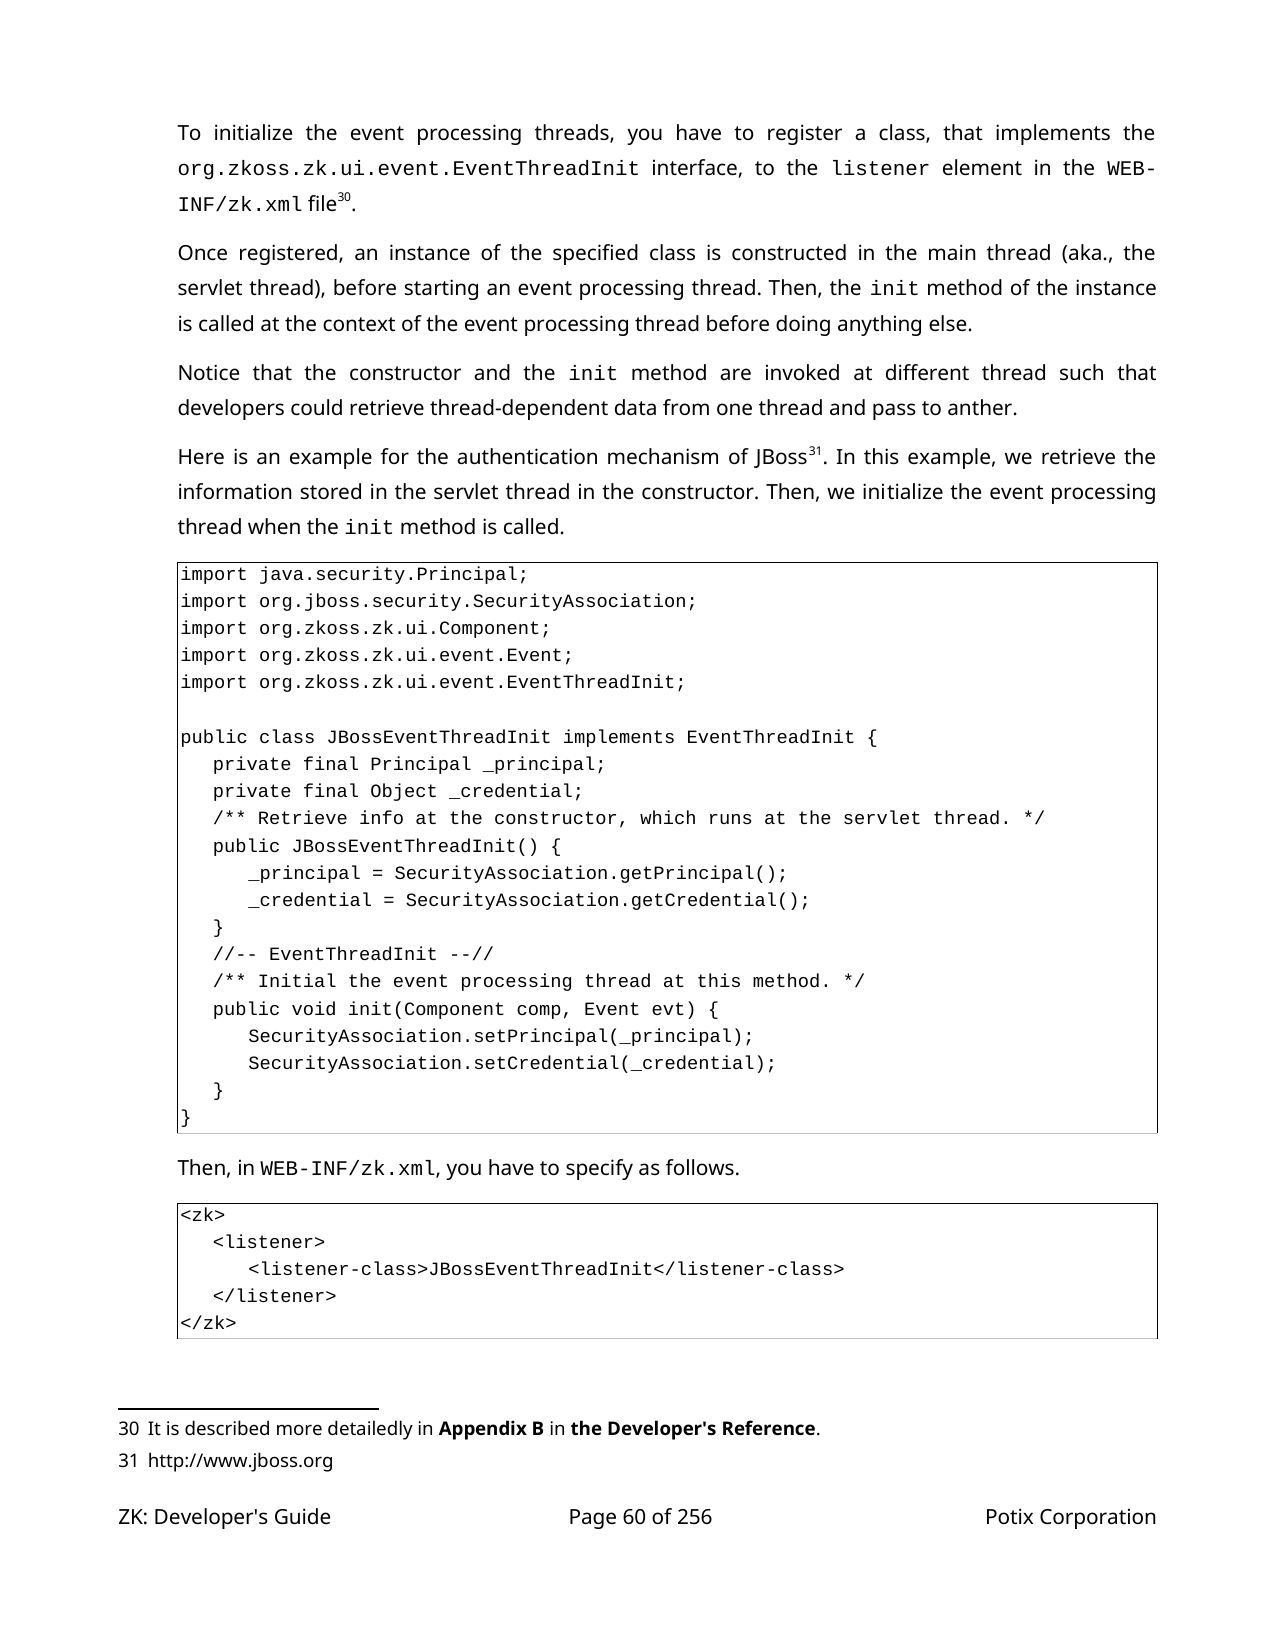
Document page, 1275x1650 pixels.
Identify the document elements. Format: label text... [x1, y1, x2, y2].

text private final Principal _principal; [178, 752, 1157, 776]
text _credential = SecurityAssociation.getCredential(); [178, 888, 1157, 912]
text public void init(Component comp, Event evt) { [178, 997, 1157, 1021]
text } [178, 1078, 1157, 1102]
text _principal = SecurityAssociation.getPrincipal(); [178, 861, 1157, 885]
text Once registered, an instance of the specified class is constructed in the main thread (aka., the servlet thread), before starting an event processing thread. Then, the init method of the instance is called at the context of the event processing thread before doing anything else. [177, 238, 1157, 337]
text It is described more detailedly in Appendix B in the Developer's Reference. [118, 1416, 1157, 1441]
text /** Initial the event processing thread at this method. */ [178, 969, 1157, 994]
text import org.zkoss.zk.ui.Component; [178, 616, 1157, 640]
text import org.zkoss.zk.ui.event.EventThreadInit; [178, 670, 1157, 694]
text public class JBossEventThreadInit implements EventThreadInit { [178, 725, 1157, 749]
text //-- EventThreadInit --// [178, 942, 1157, 966]
text <zk> [178, 1204, 1157, 1227]
text } [178, 1105, 1157, 1133]
text Here is an example for the authentication mechanism of JBoss. In this example, we retrieve the information stored in the servlet thread in the constructor. Then, we initialize the event processing thread when the init method is called. [177, 442, 1157, 541]
text import org.zkoss.zk.ui.event.Event; [178, 643, 1157, 667]
text SecurityAssociation.setCredential(_credential); [178, 1051, 1157, 1075]
text import java.security.Principal; [178, 563, 1157, 586]
text /** Retrieve info at the constructor, which runs at the servlet thread. */ [178, 806, 1157, 831]
text Then, in WEB-INF/zk.xml, you have to specify as follows. [177, 1153, 1157, 1182]
text <listener> [178, 1229, 1157, 1254]
text To initialize the event processing threads, you have to register a class, that implements the org.zkoss.zk.ui.event.EventThreadInit interface, to the listener element in the WEB-INF/zk.xml file. [177, 118, 1157, 217]
text } [178, 915, 1157, 939]
text http://www.jboss.org [118, 1447, 1157, 1473]
text Notice that the constructor and the init method are invoked at different thread such that developers could retrieve thread-dependent data from one thread and pass to anther. [177, 358, 1157, 421]
text SecurityAssociation.setPrincipal(_principal); [178, 1024, 1157, 1048]
text import org.jboss.security.SecurityAssociation; [178, 589, 1157, 613]
text </listener> [178, 1284, 1157, 1308]
text private final Object _credential; [178, 779, 1157, 803]
text public JBossEventThreadInit() { [178, 833, 1157, 858]
text </zk> [178, 1311, 1157, 1338]
text <listener-class>JBossEventThreadInit</listener-class> [178, 1257, 1157, 1281]
